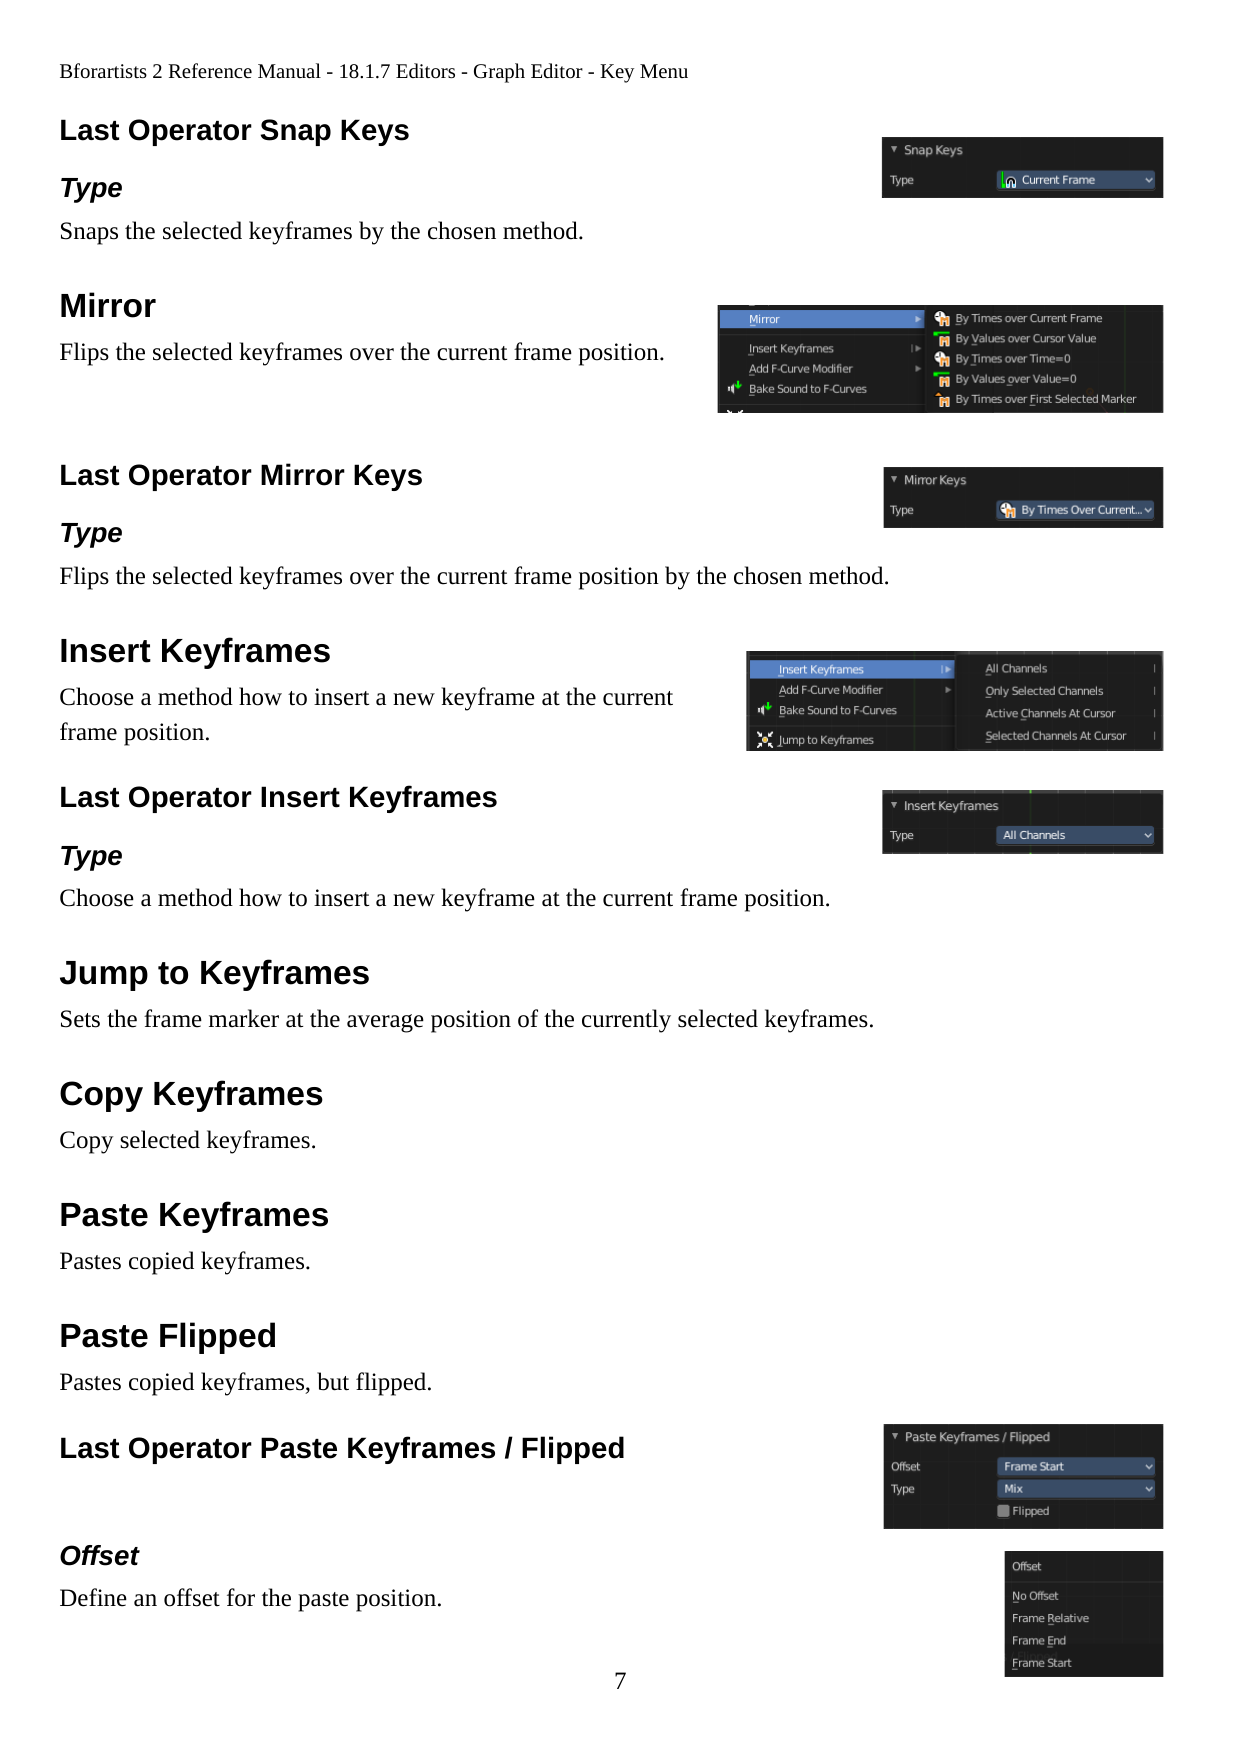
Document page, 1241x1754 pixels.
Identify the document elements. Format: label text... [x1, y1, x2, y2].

subtitle Type [59, 839, 1181, 871]
picture [1004, 1551, 1164, 1677]
picture [746, 651, 1164, 751]
text Choose a method how to insert a new keyframe at the current frame position. [59, 682, 746, 745]
subtitle Last Operator Mirror Keys [59, 458, 1181, 492]
subtitle Mirror [59, 286, 1181, 324]
picture [882, 790, 1164, 854]
text Snaps the selected keyframes by the chosen method. [59, 216, 1181, 244]
text Pastes copied keyframes. [59, 1246, 1181, 1275]
text Flips the selected keyframes over the current frame position. [59, 337, 717, 366]
subtitle Copy Keyframes [59, 1074, 1181, 1113]
text Sets the frame marker at the average position of the currently selected keyframes. [59, 1004, 1181, 1033]
subtitle Last Operator Insert Keyframes [59, 780, 1181, 814]
subtitle Type [59, 171, 1181, 203]
text Flips the selected keyframes over the current frame position by the chosen method. [59, 561, 1181, 590]
subtitle Offset [59, 1539, 1181, 1571]
subtitle Paste Flipped [59, 1316, 1181, 1355]
picture [883, 467, 1164, 528]
picture [717, 305, 1164, 413]
picture [881, 137, 1164, 198]
subtitle Insert Keyframes [59, 631, 1181, 669]
subtitle Last Operator Snap Keys [59, 113, 1181, 146]
text Choose a method how to insert a new keyframe at the current frame position. [59, 883, 1181, 912]
subtitle Jump to Keyframes [59, 953, 1181, 992]
text Pastes copied keyframes, but flipped. [59, 1367, 1181, 1396]
text Define an offset for the paste position. [59, 1583, 1004, 1612]
subtitle Last Operator Paste Keyframes / Flipped [59, 1431, 883, 1465]
picture [883, 1424, 1164, 1529]
text Copy selected keyframes. [59, 1125, 1181, 1154]
subtitle Paste Keyframes [59, 1195, 1181, 1234]
subtitle Type [59, 517, 1181, 548]
